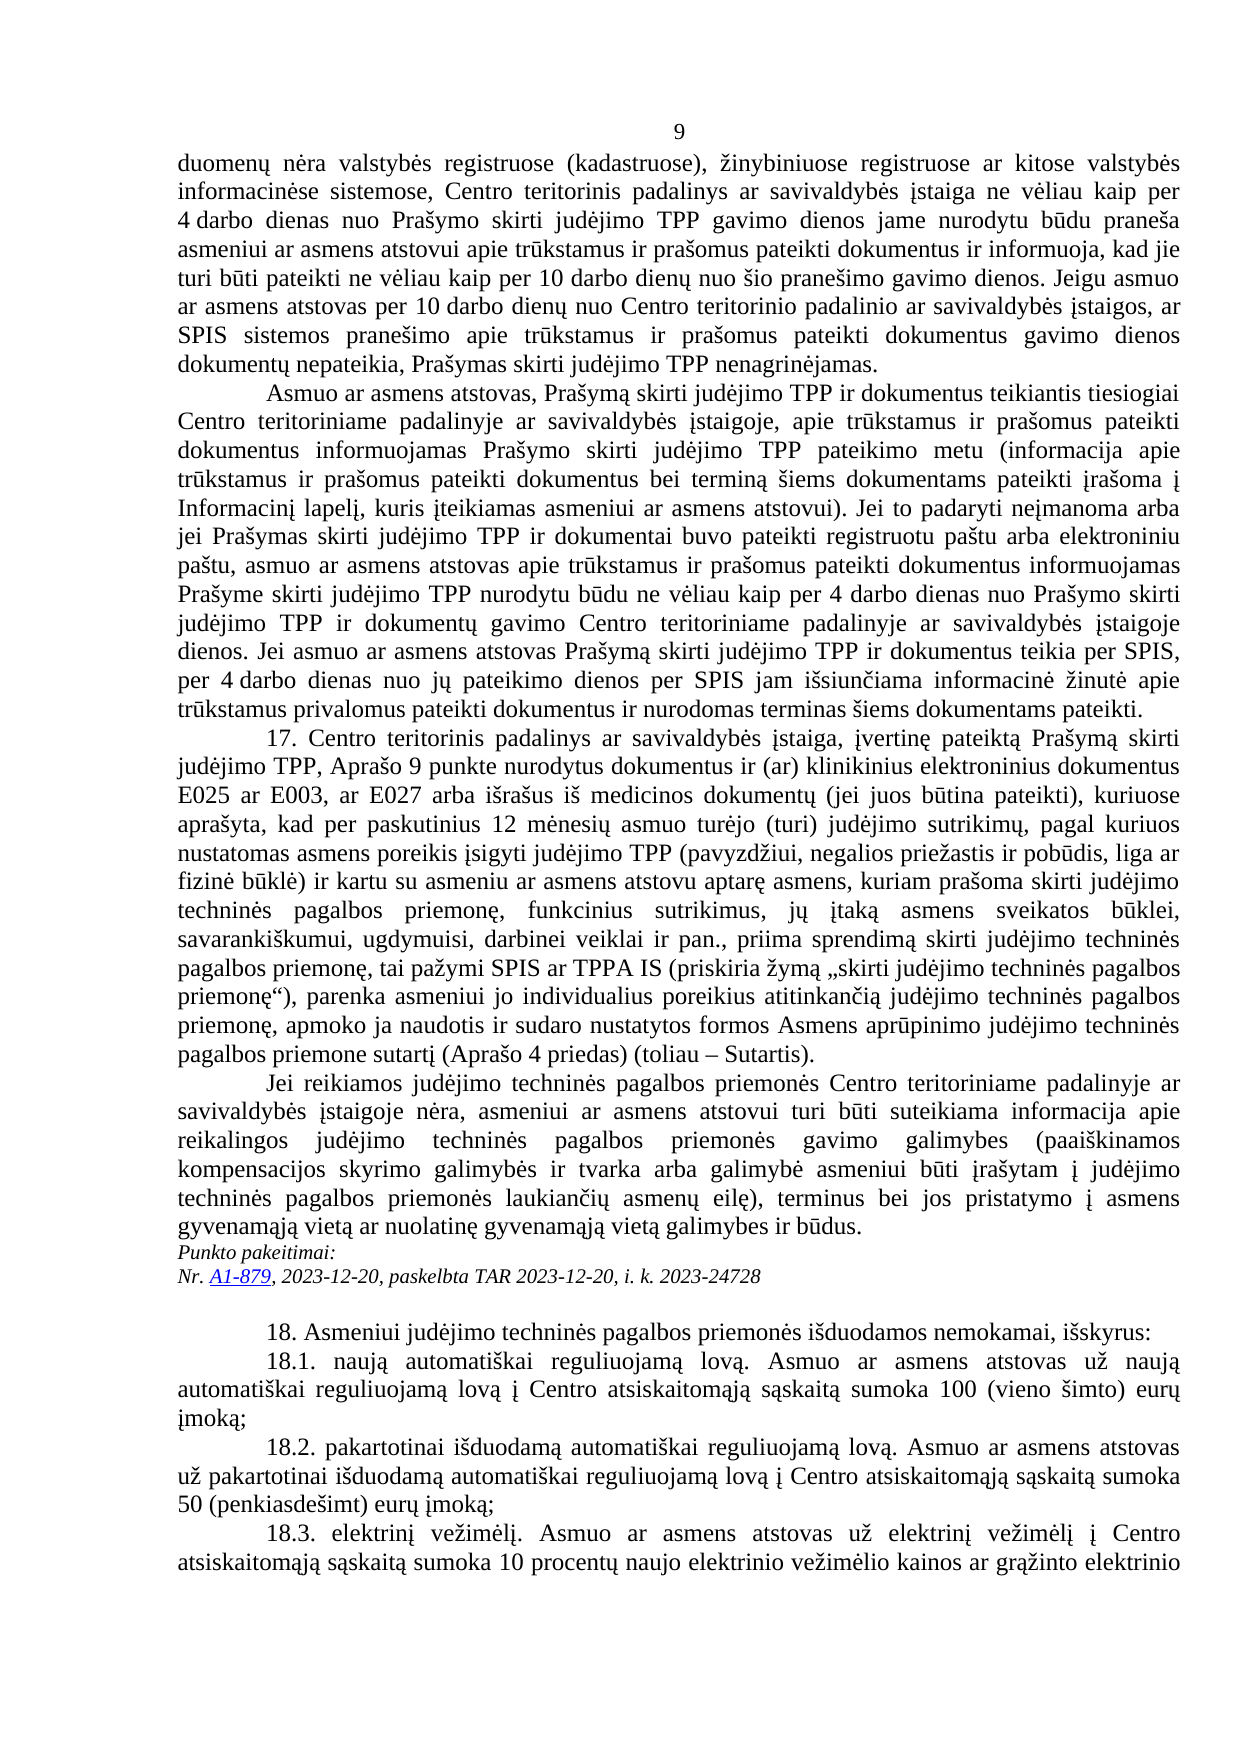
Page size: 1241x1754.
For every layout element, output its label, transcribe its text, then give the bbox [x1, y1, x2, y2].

text Punkto pakeitimai: [177, 1240, 1181, 1264]
text 18.2. pakartotinai išduodamą automatiškai reguliuojamą lovą. Asmuo ar asmens atstovas už pakartotinai išduodamą automatiškai reguliuojamą lovą į Centro atsiskaitomąją sąskaitą sumoka 50 (penkiasdešimt) eurų įmoką; [177, 1432, 1181, 1518]
text 18. Asmeniui judėjimo techninės pagalbos priemonės išduodamos nemokamai, išskyrus: [177, 1317, 1181, 1346]
text 17. Centro teritorinis padalinys ar savivaldybės įstaiga, įvertinę pateiktą Prašymą skirti judėjimo TPP, Aprašo 9 punkte nurodytus dokumentus ir (ar) klinikinius elektroninius dokumentus E025 ar E003, ar E027 arba išrašus iš medicinos dokumentų (jei juos būtina pateikti), kuriuose aprašyta, kad per paskutinius 12 mėnesių asmuo turėjo (turi) judėjimo sutrikimų, pagal kuriuos nustatomas asmens poreikis įsigyti judėjimo TPP (pavyzdžiui, negalios priežastis ir pobūdis, liga ar fizinė būklė) ir kartu su asmeniu ar asmens atstovu aptarę asmens, kuriam prašoma skirti judėjimo techninės pagalbos priemonę, funkcinius sutrikimus, jų įtaką asmens sveikatos būklei, savarankiškumui, ugdymuisi, darbinei veiklai ir pan., priima sprendimą skirti judėjimo techninės pagalbos priemonę, tai pažymi SPIS ar TPPA IS (priskiria žymą „skirti judėjimo techninės pagalbos priemonę“), parenka asmeniui jo individualius poreikius atitinkančią judėjimo techninės pagalbos priemonę, apmoko ja naudotis ir sudaro nustatytos formos Asmens aprūpinimo judėjimo techninės pagalbos priemone sutartį (Aprašo 4 priedas) (toliau – Sutartis). [177, 723, 1181, 1068]
text duomenų nėra valstybės registruose (kadastruose), žinybiniuose registruose ar kitose valstybės informacinėse sistemose, Centro teritorinis padalinys ar savivaldybės įstaiga ne vėliau kaip per 4 darbo dienas nuo Prašymo skirti judėjimo TPP gavimo dienos jame nurodytu būdu praneša asmeniui ar asmens atstovui apie trūkstamus ir prašomus pateikti dokumentus ir informuoja, kad jie turi būti pateikti ne vėliau kaip per 10 darbo dienų nuo šio pranešimo gavimo dienos. Jeigu asmuo ar asmens atstovas per 10 darbo dienų nuo Centro teritorinio padalinio ar savivaldybės įstaigos, ar SPIS sistemos pranešimo apie trūkstamus ir prašomus pateikti dokumentus gavimo dienos dokumentų nepateikia, Prašymas skirti judėjimo TPP nenagrinėjamas. [177, 148, 1181, 378]
text Nr. A1-879, 2023-12-20, paskelbta TAR 2023-12-20, i. k. 2023-24728 [177, 1264, 1181, 1288]
text 18.1. naują automatiškai reguliuojamą lovą. Asmuo ar asmens atstovas už naują automatiškai reguliuojamą lovą į Centro atsiskaitomąją sąskaitą sumoka 100 (vieno šimto) eurų įmoką; [177, 1346, 1181, 1432]
text Jei reikiamos judėjimo techninės pagalbos priemonės Centro teritoriniame padalinyje ar savivaldybės įstaigoje nėra, asmeniui ar asmens atstovui turi būti suteikiama informacija apie reikalingos judėjimo techninės pagalbos priemonės gavimo galimybes (paaiškinamos kompensacijos skyrimo galimybės ir tvarka arba galimybė asmeniui būti įrašytam į judėjimo techninės pagalbos priemonės laukiančių asmenų eilę), terminus bei jos pristatymo į asmens gyvenamąją vietą ar nuolatinę gyvenamąją vietą galimybes ir būdus. [177, 1068, 1181, 1240]
text 18.3. elektrinį vežimėlį. Asmuo ar asmens atstovas už elektrinį vežimėlį į Centro atsiskaitomąją sąskaitą sumoka 10 procentų naujo elektrinio vežimėlio kainos ar grąžinto elektrinio [177, 1518, 1181, 1576]
text Asmuo ar asmens atstovas, Prašymą skirti judėjimo TPP ir dokumentus teikiantis tiesiogiai Centro teritoriniame padalinyje ar savivaldybės įstaigoje, apie trūkstamus ir prašomus pateikti dokumentus informuojamas Prašymo skirti judėjimo TPP pateikimo metu (informacija apie trūkstamus ir prašomus pateikti dokumentus bei terminą šiems dokumentams pateikti įrašoma į Informacinį lapelį, kuris įteikiamas asmeniui ar asmens atstovui). Jei to padaryti neįmanoma arba jei Prašymas skirti judėjimo TPP ir dokumentai buvo pateikti registruotu paštu arba elektroniniu paštu, asmuo ar asmens atstovas apie trūkstamus ir prašomus pateikti dokumentus informuojamas Prašyme skirti judėjimo TPP nurodytu būdu ne vėliau kaip per 4 darbo dienas nuo Prašymo skirti judėjimo TPP ir dokumentų gavimo Centro teritoriniame padalinyje ar savivaldybės įstaigoje dienos. Jei asmuo ar asmens atstovas Prašymą skirti judėjimo TPP ir dokumentus teikia per SPIS, per 4 darbo dienas nuo jų pateikimo dienos per SPIS jam išsiunčiama informacinė žinutė apie trūkstamus privalomus pateikti dokumentus ir nurodomas terminas šiems dokumentams pateikti. [177, 378, 1181, 723]
